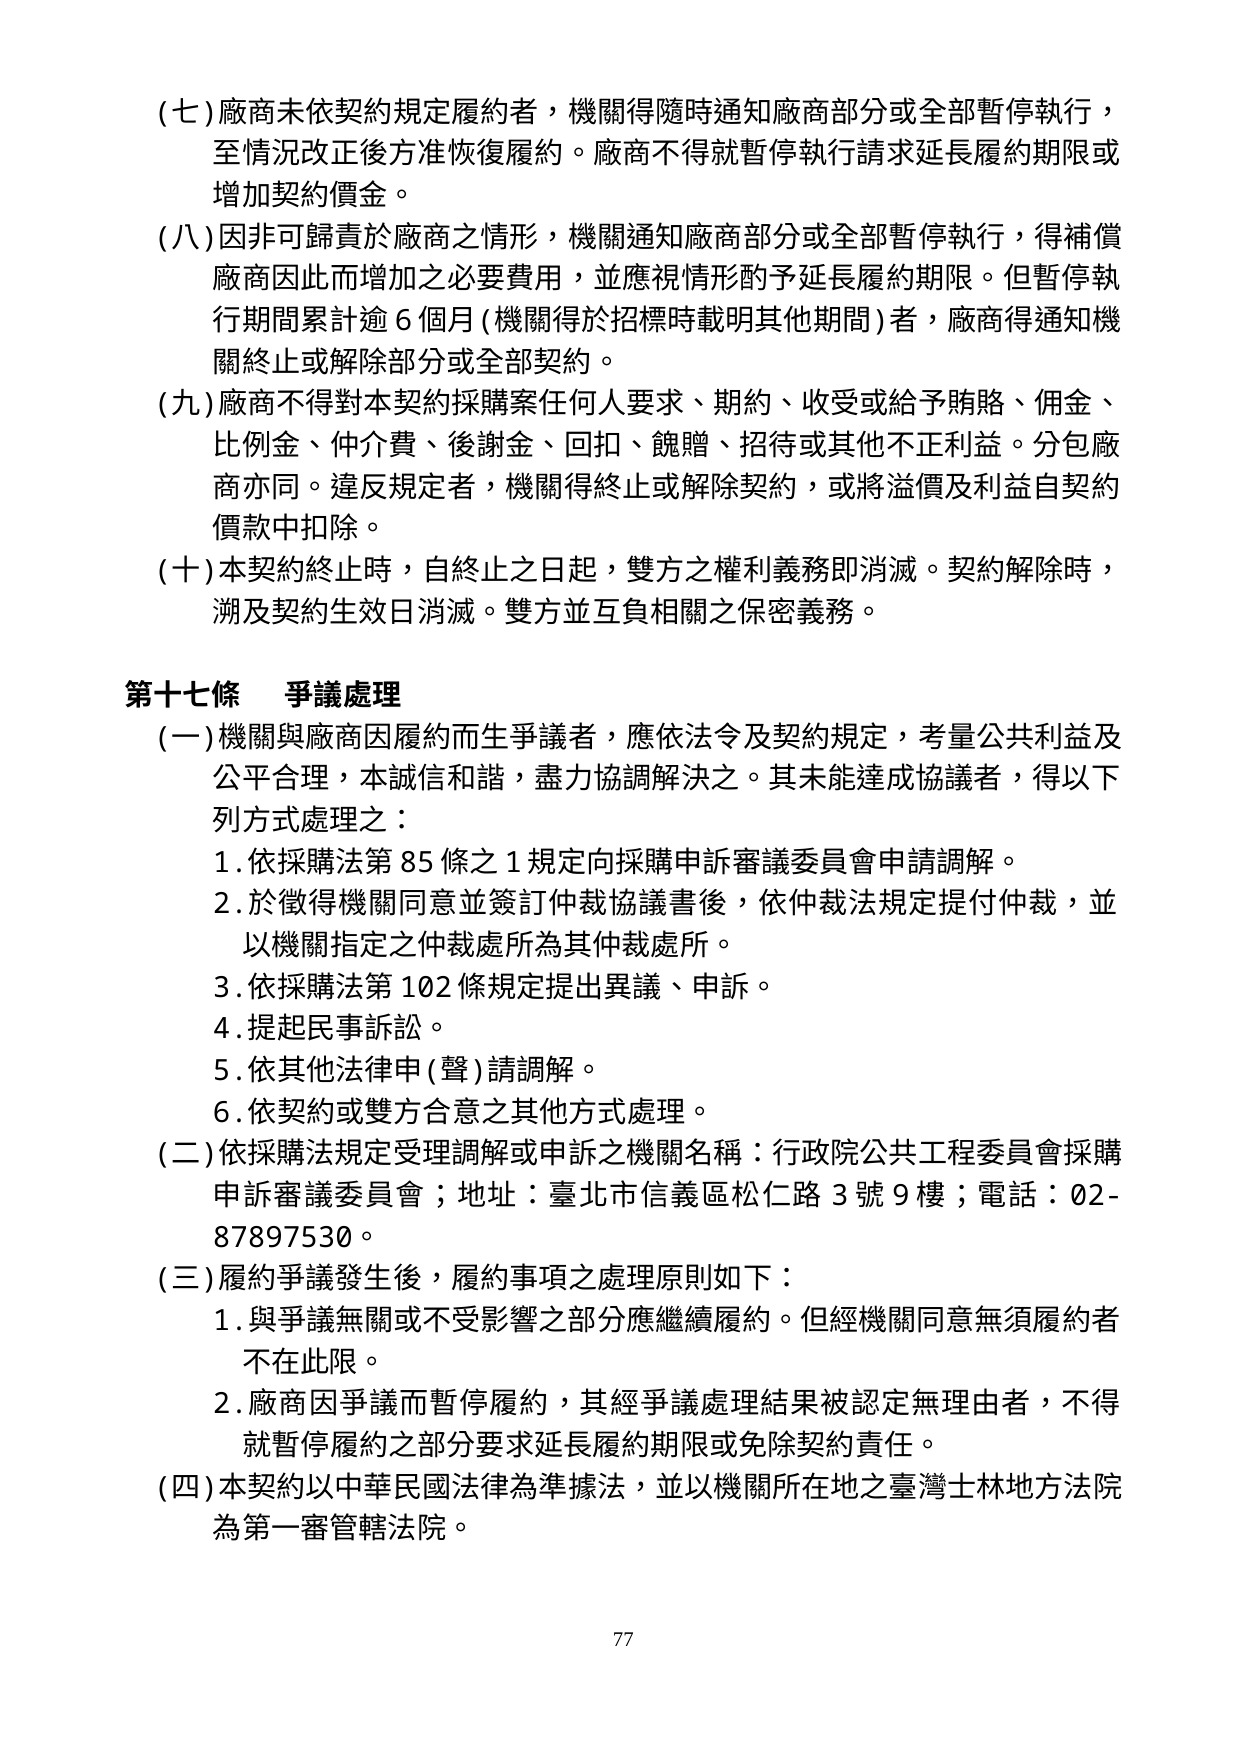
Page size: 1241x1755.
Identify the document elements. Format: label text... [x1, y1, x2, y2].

text 4.提起民事訴訟。 [213, 1005, 1120, 1047]
text 1.依採購法第85條之1規定向採購申訴審議委員會申請調解。 [213, 839, 1120, 880]
text (二)依採購法規定受理調解或申訴之機關名稱：行政院公共工程委員會採購申訴審議委員會；地址：臺北市信義區松仁路3號9樓；電話：02-87897530。 [154, 1130, 1122, 1255]
text 5.依其他法律申(聲)請調解。 [213, 1047, 1120, 1089]
text (一)機關與廠商因履約而生爭議者，應依法令及契約規定，考量公共利益及公平合理，本誠信和諧，盡力協調解決之。其未能達成協議者，得以下列方式處理之： [154, 714, 1122, 839]
text (七)廠商未依契約規定履約者，機關得隨時通知廠商部分或全部暫停執行，至情況改正後方准恢復履約。廠商不得就暫停執行請求延長履約期限或增加契約價金。 [154, 89, 1122, 214]
text 2.廠商因爭議而暫停履約，其經爭議處理結果被認定無理由者，不得就暫停履約之部分要求延長履約期限或免除契約責任。 [213, 1380, 1122, 1464]
text (三)履約爭議發生後，履約事項之處理原則如下： [154, 1255, 1122, 1297]
text 2.於徵得機關同意並簽訂仲裁協議書後，依仲裁法規定提付仲裁，並以機關指定之仲裁處所為其仲裁處所。 [213, 880, 1120, 964]
text 1.與爭議無關或不受影響之部分應繼續履約。但經機關同意無須履約者不在此限。 [213, 1297, 1122, 1380]
text 第十七條 爭議處理 [124, 672, 1122, 714]
text (八)因非可歸責於廠商之情形，機關通知廠商部分或全部暫停執行，得補償廠商因此而增加之必要費用，並應視情形酌予延長履約期限。但暫停執行期間累計逾6個月(機關得於招標時載明其他期間)者，廠商得通知機關終止或解除部分或全部契約。 [154, 214, 1122, 380]
text (九)廠商不得對本契約採購案任何人要求、期約、收受或給予賄賂、佣金、比例金、仲介費、後謝金、回扣、餽贈、招待或其他不正利益。分包廠商亦同。違反規定者，機關得終止或解除契約，或將溢價及利益自契約價款中扣除。 [154, 380, 1122, 547]
text (十)本契約終止時，自終止之日起，雙方之權利義務即消滅。契約解除時，溯及契約生效日消滅。雙方並互負相關之保密義務。 [154, 547, 1122, 630]
text 6.依契約或雙方合意之其他方式處理。 [213, 1089, 1120, 1130]
text 3.依採購法第102條規定提出異議、申訴。 [213, 964, 1120, 1005]
text (四)本契約以中華民國法律為準據法，並以機關所在地之臺灣士林地方法院為第一審管轄法院。 [154, 1464, 1122, 1547]
